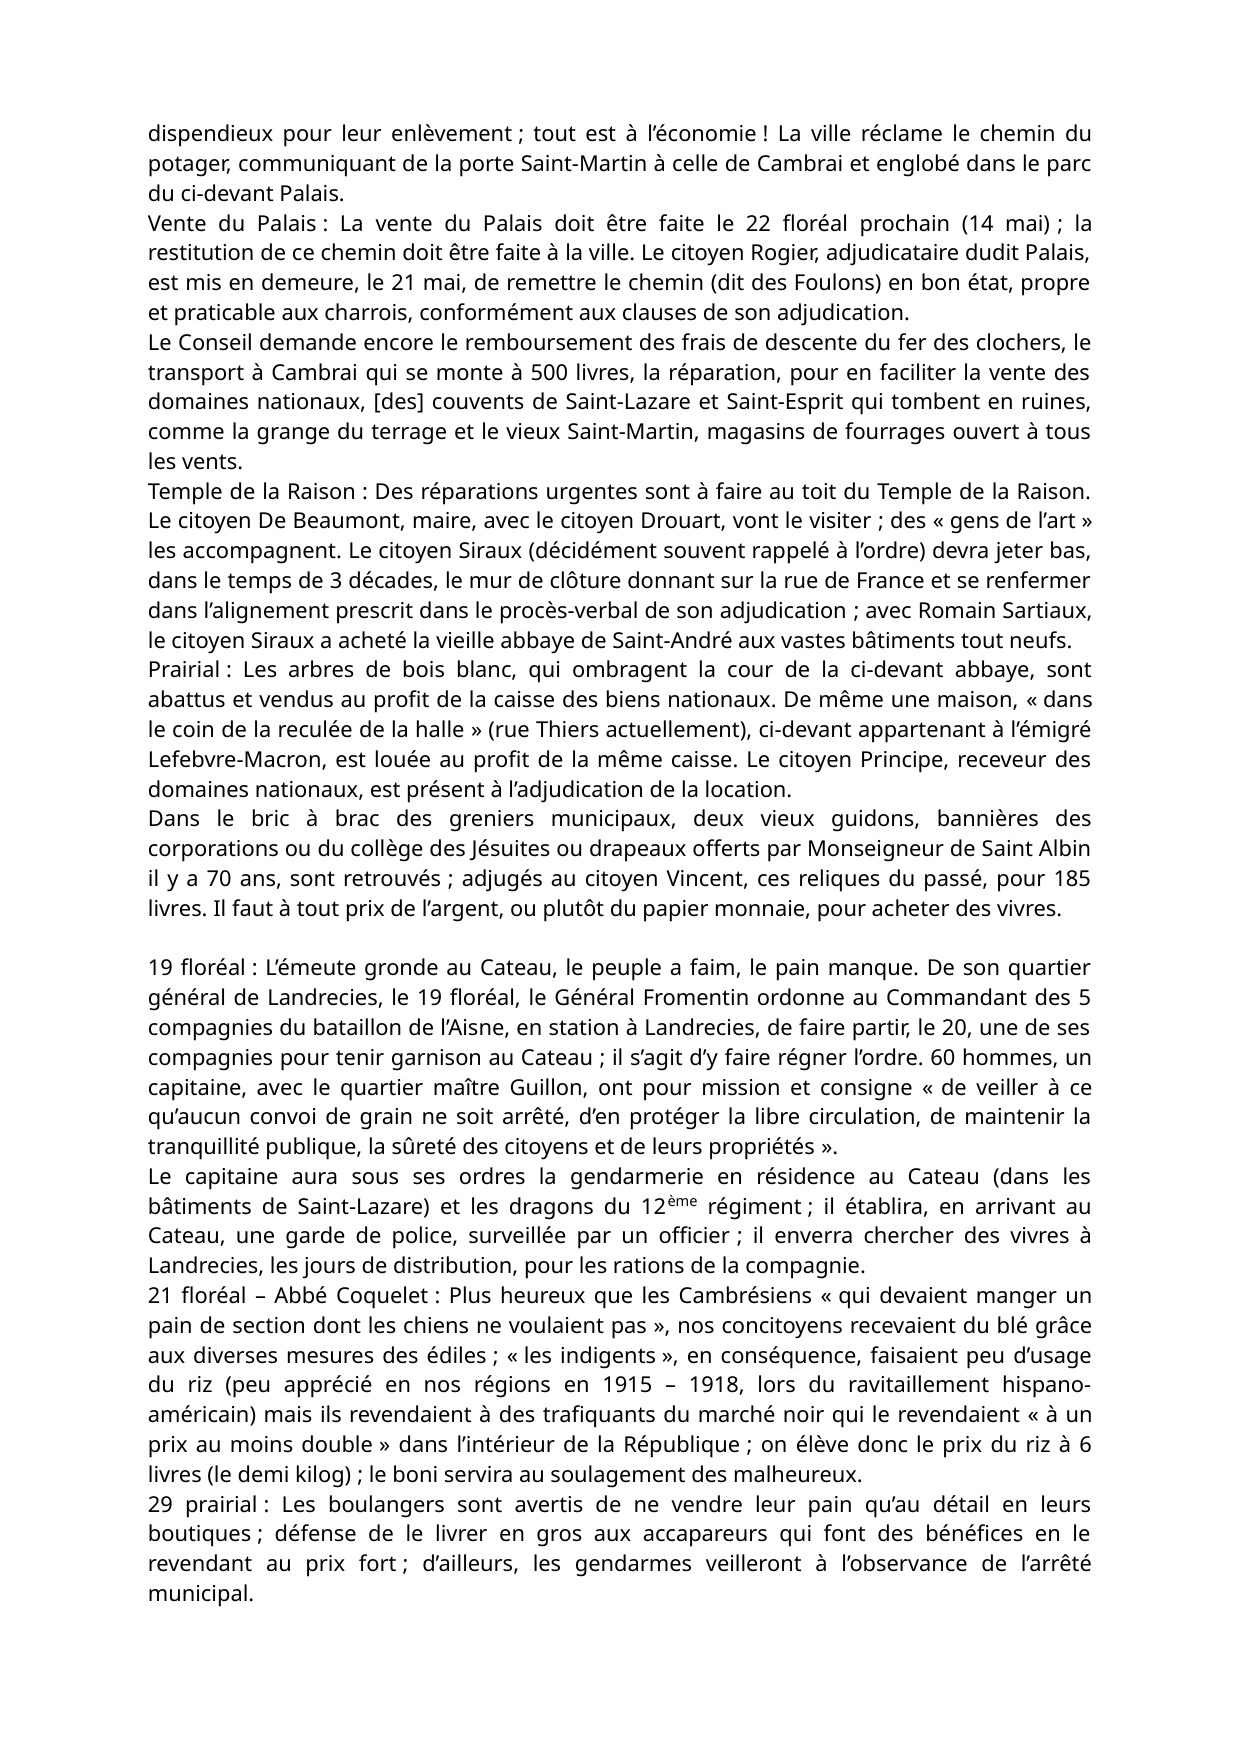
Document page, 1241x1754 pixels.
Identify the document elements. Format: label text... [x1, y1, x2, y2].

text Prairial : Les arbres de bois blanc, qui ombragent la cour de la ci-devant abbaye, sont abattus et vendus au profit de la caisse des biens nationaux. De même une maison, « dans le coin de la reculée de la halle » (rue Thiers actuellement), ci-devant appartenant à l’émigré Lefebvre-Macron, est louée au profit de la même caisse. Le citoyen Principe, receveur des domaines nationaux, est présent à l’adjudication de la location. [148, 654, 1092, 803]
text dispendieux pour leur enlèvement ; tout est à l’économie ! La ville réclame le chemin du potager, communiquant de la porte Saint-Martin à celle de Cambrai et englobé dans le parc du ci-devant Palais. [148, 118, 1092, 207]
text Le Conseil demande encore le remboursement des frais de descente du fer des clochers, le transport à Cambrai qui se monte à 500 livres, la réparation, pour en faciliter la vente des domaines nationaux, [des] couvents de Saint-Lazare et Saint-Esprit qui tombent en ruines, comme la grange du terrage et le vieux Saint-Martin, magasins de fourrages ouvert à tous les vents. [148, 327, 1092, 476]
text Dans le bric à brac des greniers municipaux, deux vieux guidons, bannières des corporations ou du collège des Jésuites ou drapeaux offerts par Monseigneur de Saint Albin il y a 70 ans, sont retrouvés ; adjugés au citoyen Vincent, ces reliques du passé, pour 185 livres. Il faut à tout prix de l’argent, ou plutôt du papier monnaie, pour acheter des vivres. [148, 803, 1092, 922]
text 19 floréal : L’émeute gronde au Cateau, le peuple a faim, le pain manque. De son quartier général de Landrecies, le 19 floréal, le Général Fromentin ordonne au Commandant des 5 compagnies du bataillon de l’Aisne, en station à Landrecies, de faire partir, le 20, une de ses compagnies pour tenir garnison au Cateau ; il s’agit d’y faire régner l’ordre. 60 hommes, un capitaine, avec le quartier maître Guillon, ont pour mission et consigne « de veiller à ce qu’aucun convoi de grain ne soit arrêté, d’en protéger la libre circulation, de maintenir la tranquillité publique, la sûreté des citoyens et de leurs propriétés ». [148, 952, 1092, 1161]
text Temple de la Raison : Des réparations urgentes sont à faire au toit du Temple de la Raison. Le citoyen De Beaumont, maire, avec le citoyen Drouart, vont le visiter ; des « gens de l’art » les accompagnent. Le citoyen Siraux (décidément souvent rappelé à l’ordre) devra jeter bas, dans le temps de 3 décades, le mur de clôture donnant sur la rue de France et se renfermer dans l’alignement prescrit dans le procès-verbal de son adjudication ; avec Romain Sartiaux, le citoyen Siraux a acheté la vieille abbaye de Saint-André aux vastes bâtiments tout neufs. [148, 476, 1092, 654]
text 21 floréal – Abbé Coquelet : Plus heureux que les Cambrésiens « qui devaient manger un pain de section dont les chiens ne voulaient pas », nos concitoyens recevaient du blé grâce aux diverses mesures des édiles ; « les indigents », en conséquence, faisaient peu d’usage du riz (peu apprécié en nos régions en 1915 – 1918, lors du ravitaillement hispano-américain) mais ils revendaient à des trafiquants du marché noir qui le revendaient « à un prix au moins double » dans l’intérieur de la République ; on élève donc le prix du riz à 6 livres (le demi kilog) ; le boni servira au soulagement des malheureux. [148, 1280, 1092, 1488]
text Vente du Palais : La vente du Palais doit être faite le 22 floréal prochain (14 mai) ; la restitution de ce chemin doit être faite à la ville. Le citoyen Rogier, adjudicataire dudit Palais, est mis en demeure, le 21 mai, de remettre le chemin (dit des Foulons) en bon état, propre et praticable aux charrois, conformément aux clauses de son adjudication. [148, 207, 1092, 327]
text Le capitaine aura sous ses ordres la gendarmerie en résidence au Cateau (dans les bâtiments de Saint-Lazare) et les dragons du 12ème régiment ; il établira, en arrivant au Cateau, une garde de police, surveillée par un officier ; il enverra chercher des vivres à Landrecies, les jours de distribution, pour les rations de la compagnie. [148, 1161, 1092, 1280]
text 29 prairial : Les boulangers sont avertis de ne vendre leur pain qu’au détail en leurs boutiques ; défense de le livrer en gros aux accapareurs qui font des bénéfices en le revendant au prix fort ; d’ailleurs, les gendarmes veilleront à l’observance de l’arrêté municipal. [148, 1488, 1092, 1608]
